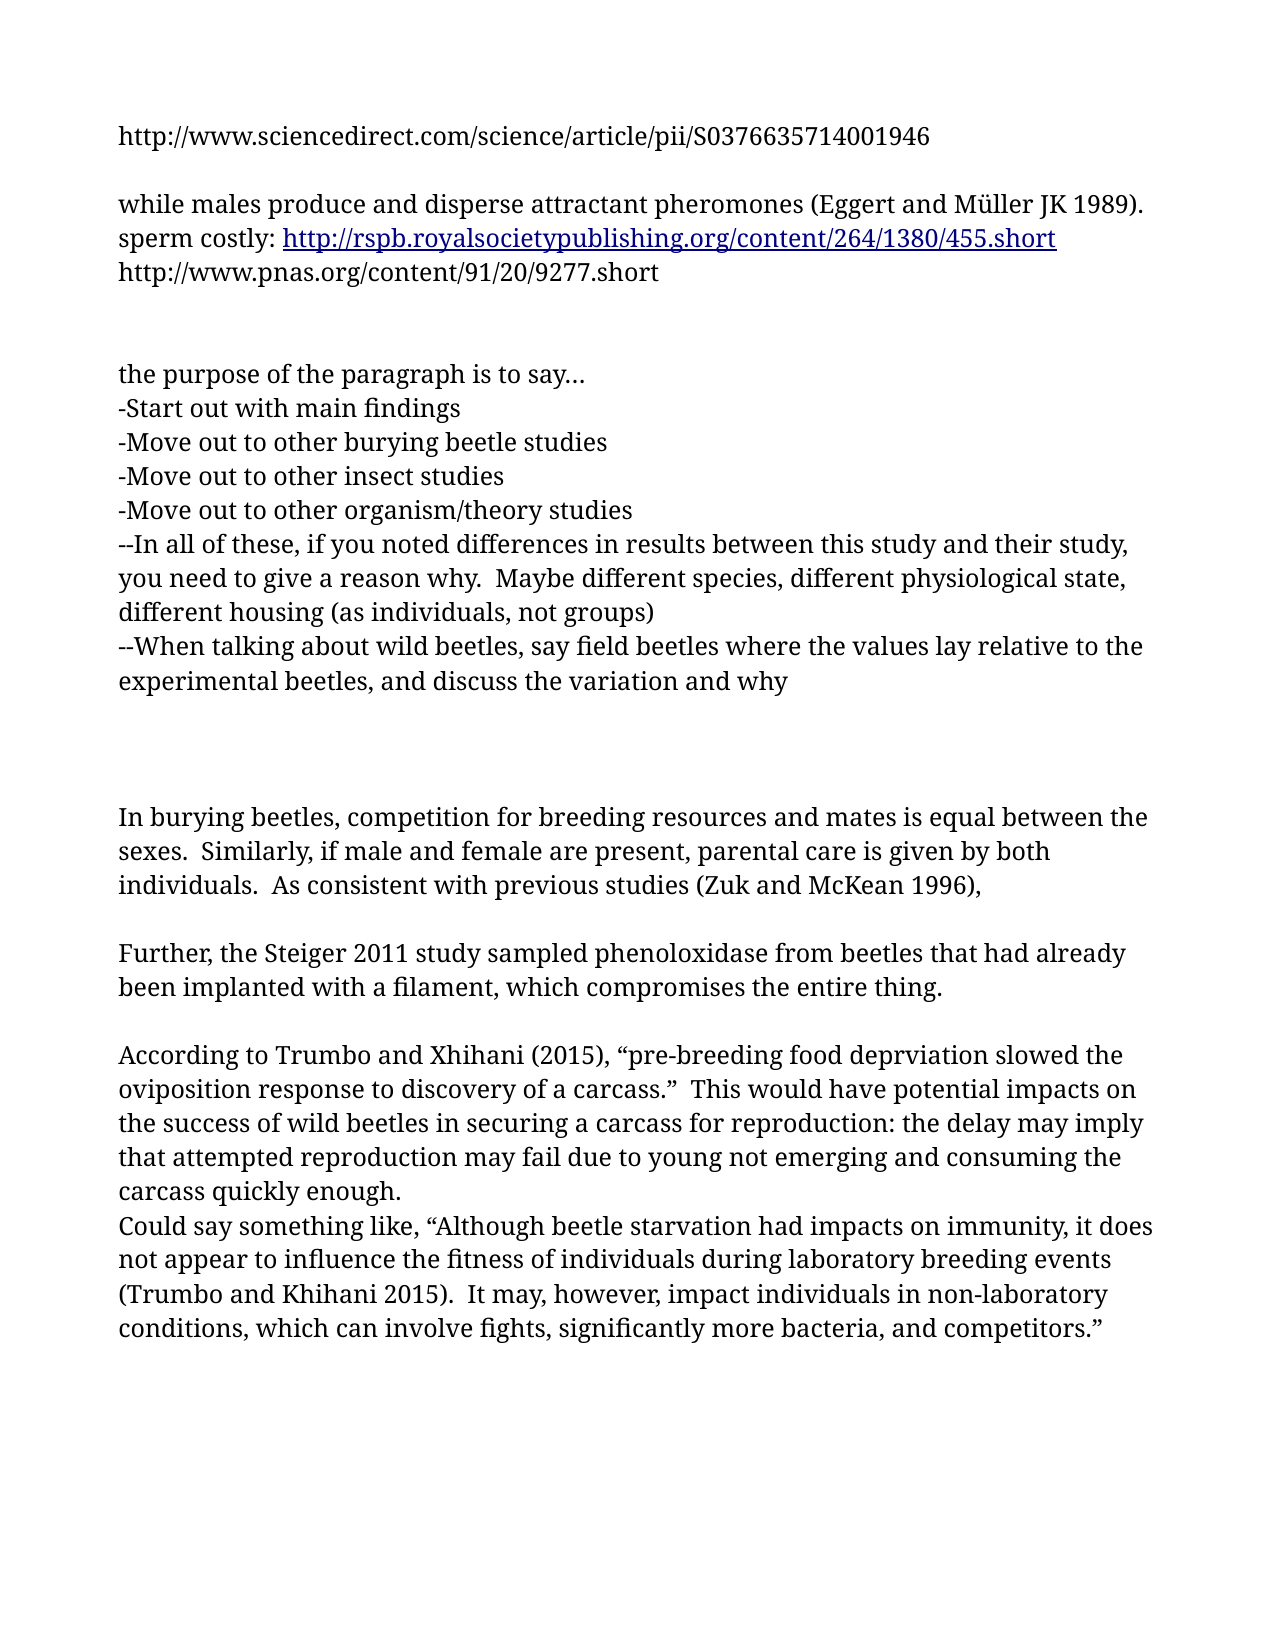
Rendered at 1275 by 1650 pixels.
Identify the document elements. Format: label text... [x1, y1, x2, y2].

text Could say something like, “Although beetle starvation had impacts on immunity, it does not appear to influence the fitness of individuals during laboratory breeding events (Trumbo and Khihani 2015). It may, however, impact individuals in non-laboratory conditions, which can involve fights, significantly more bacteria, and competitors.” [118, 1208, 1157, 1344]
text sperm costly: http://rspb.royalsocietypublishing.org/content/264/1380/455.short [118, 220, 1157, 254]
text while males produce and disperse attractant pheromones (Eggert and Müller JK 1989). [118, 186, 1157, 220]
text http://www.sciencedirect.com/science/article/pii/S0376635714001946 [118, 118, 1157, 152]
text --In all of these, if you noted differences in results between this study and their study, you need to give a reason why. Maybe different species, different physiological state, different housing (as individuals, not groups) [118, 527, 1157, 629]
text the purpose of the paragraph is to say… [118, 357, 1157, 391]
text Further, the Steiger 2011 study sampled phenoloxidase from beetles that had already been implanted with a filament, which compromises the entire thing. [118, 936, 1157, 1004]
text -Move out to other insect studies [118, 459, 1157, 493]
text -Move out to other burying beetle studies [118, 425, 1157, 459]
text -Start out with main findings [118, 391, 1157, 425]
text --When talking about wild beetles, say field beetles where the values lay relative to the experimental beetles, and discuss the variation and why [118, 629, 1157, 697]
text http://www.pnas.org/content/91/20/9277.short [118, 254, 1157, 288]
text In burying beetles, competition for breeding resources and mates is equal between the sexes. Similarly, if male and female are present, parental care is given by both individuals. As consistent with previous studies (Zuk and McKean 1996), [118, 799, 1157, 902]
text -Move out to other organism/theory studies [118, 493, 1157, 527]
text According to Trumbo and Xhihani (2015), “pre-breeding food deprviation slowed the oviposition response to discovery of a carcass.” This would have potential impacts on the success of wild beetles in securing a carcass for reproduction: the delay may imply that attempted reproduction may fail due to young not emerging and consuming the carcass quickly enough. [118, 1038, 1157, 1208]
